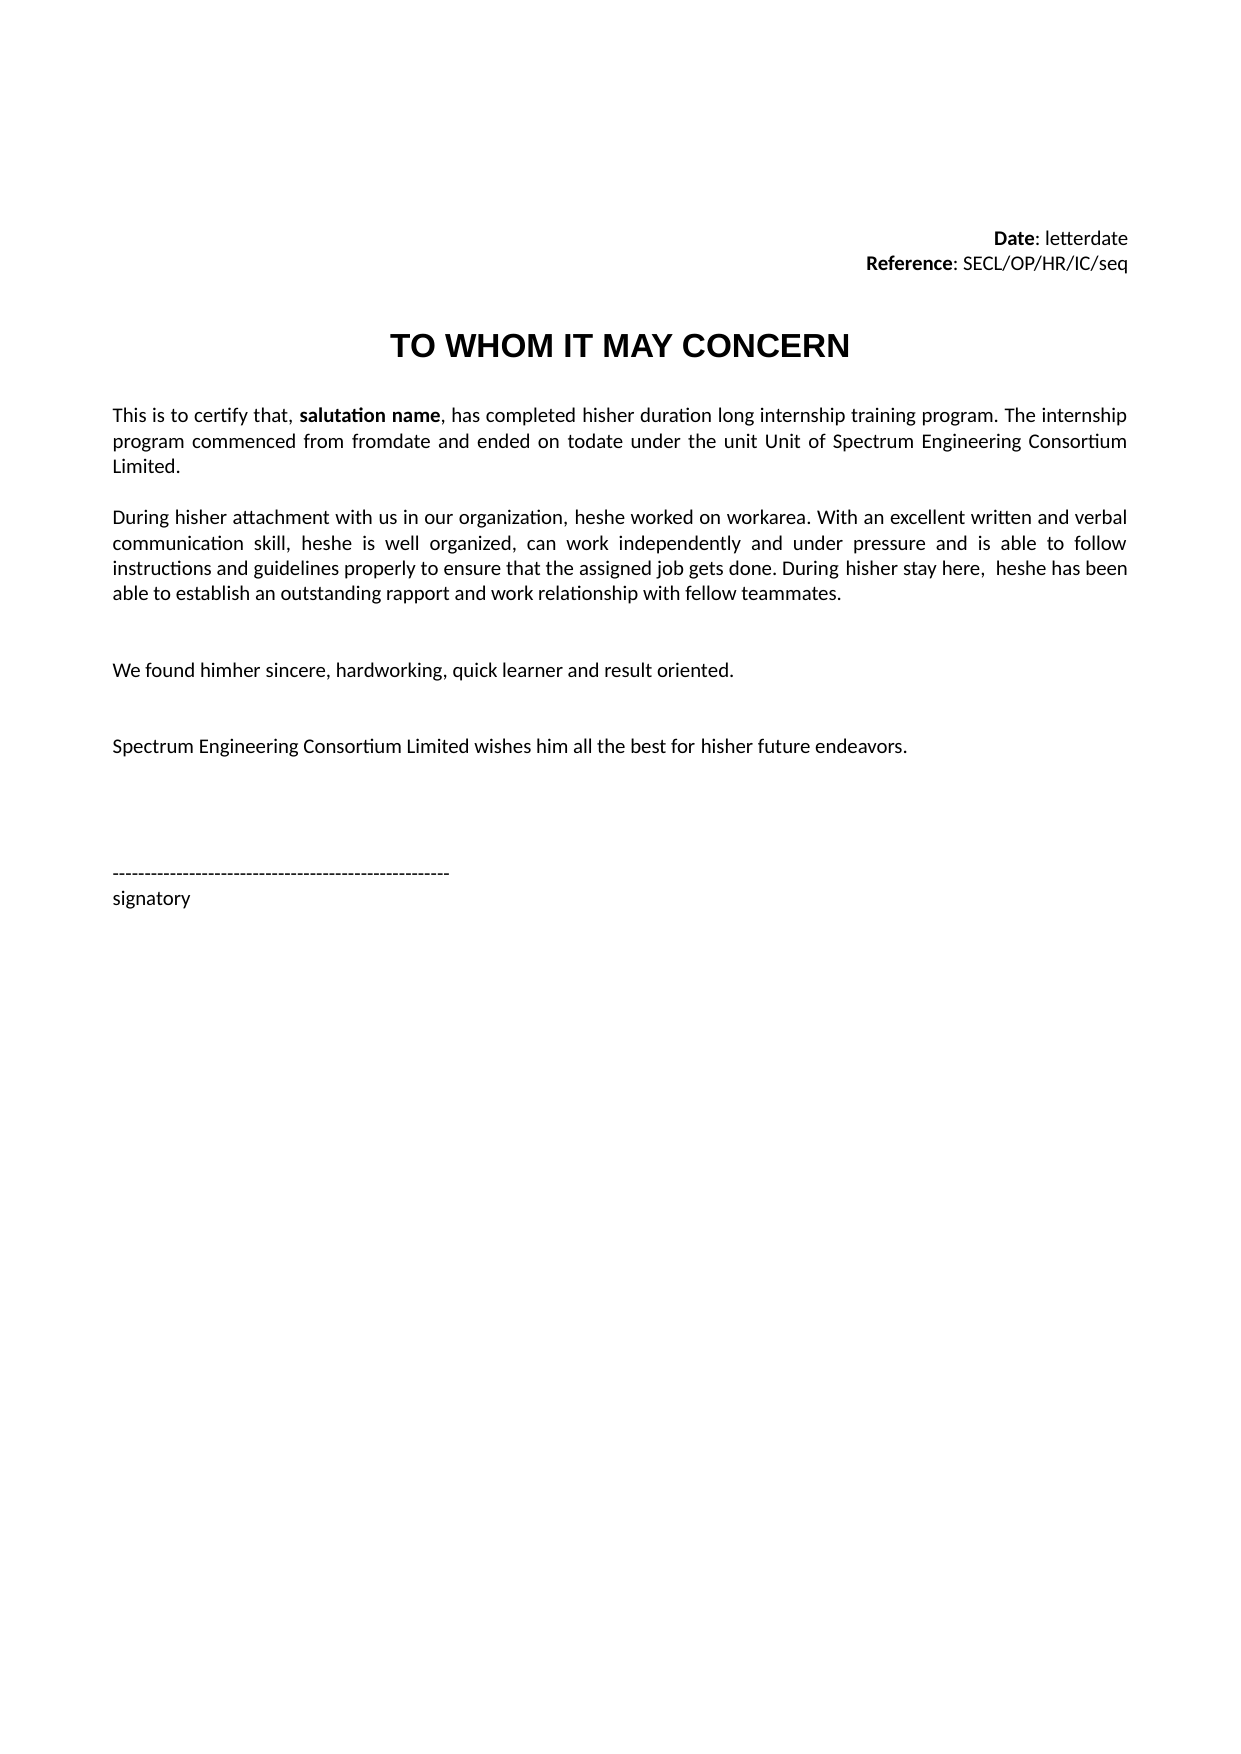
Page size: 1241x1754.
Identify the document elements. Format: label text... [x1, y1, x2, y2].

text During hisher attachment with us in our organization, heshe worked on workarea. With an excellent written and verbal communication skill, heshe is well organized, can work independently and under pressure and is able to follow instructions and guidelines properly to ensure that the assigned job gets done. During hisher stay here, heshe has been able to establish an outstanding rapport and work relationship with fellow teammates. [112, 504, 1128, 606]
text We found himher sincere, hardworking, quick learner and result oriented. [112, 657, 1128, 682]
text ----------------------------------------------------- [112, 860, 1128, 886]
text Date: letterdate [112, 225, 1128, 250]
text signatory [112, 886, 1128, 911]
text This is to certify that, salutation name, has completed hisher duration long internship training program. The internship program commenced from fromdate and ended on todate under the unit Unit of Spectrum Engineering Consortium Limited. [112, 403, 1128, 479]
text Spectrum Engineering Consortium Limited wishes him all the best for hisher future endeavors. [112, 733, 1128, 758]
text TO WHOM IT MAY CONCERN [112, 326, 1128, 365]
text Reference: SECL/OP/HR/IC/seq [112, 250, 1128, 276]
